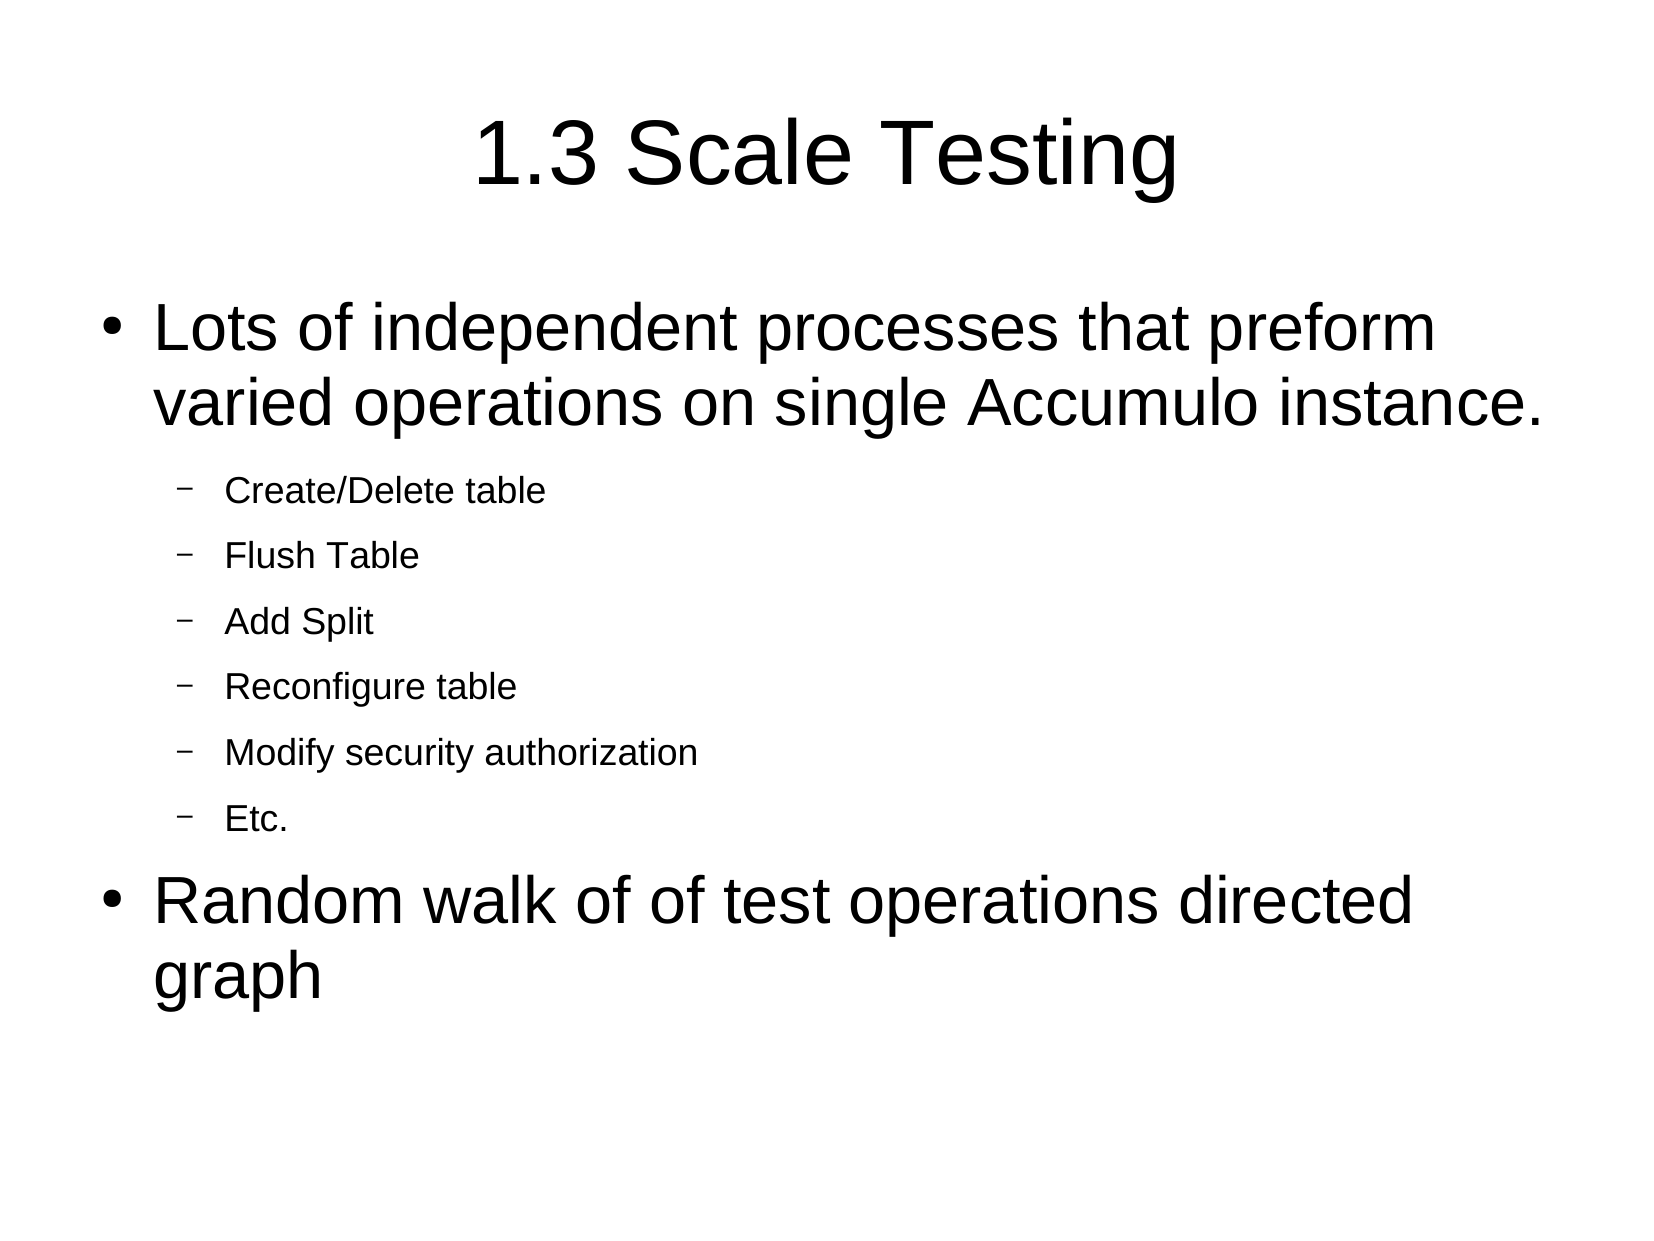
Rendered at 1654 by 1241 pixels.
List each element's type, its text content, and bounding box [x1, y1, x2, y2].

list Lots of independent processes that preform varied operations on single Accumulo instance. Create/Delete table Flush Table Add Split Reconfigure table Modify security authorization Etc. Random walk of of test operations directed graph [82, 290, 1571, 1094]
title 1.3 Scale Testing [82, 49, 1571, 257]
